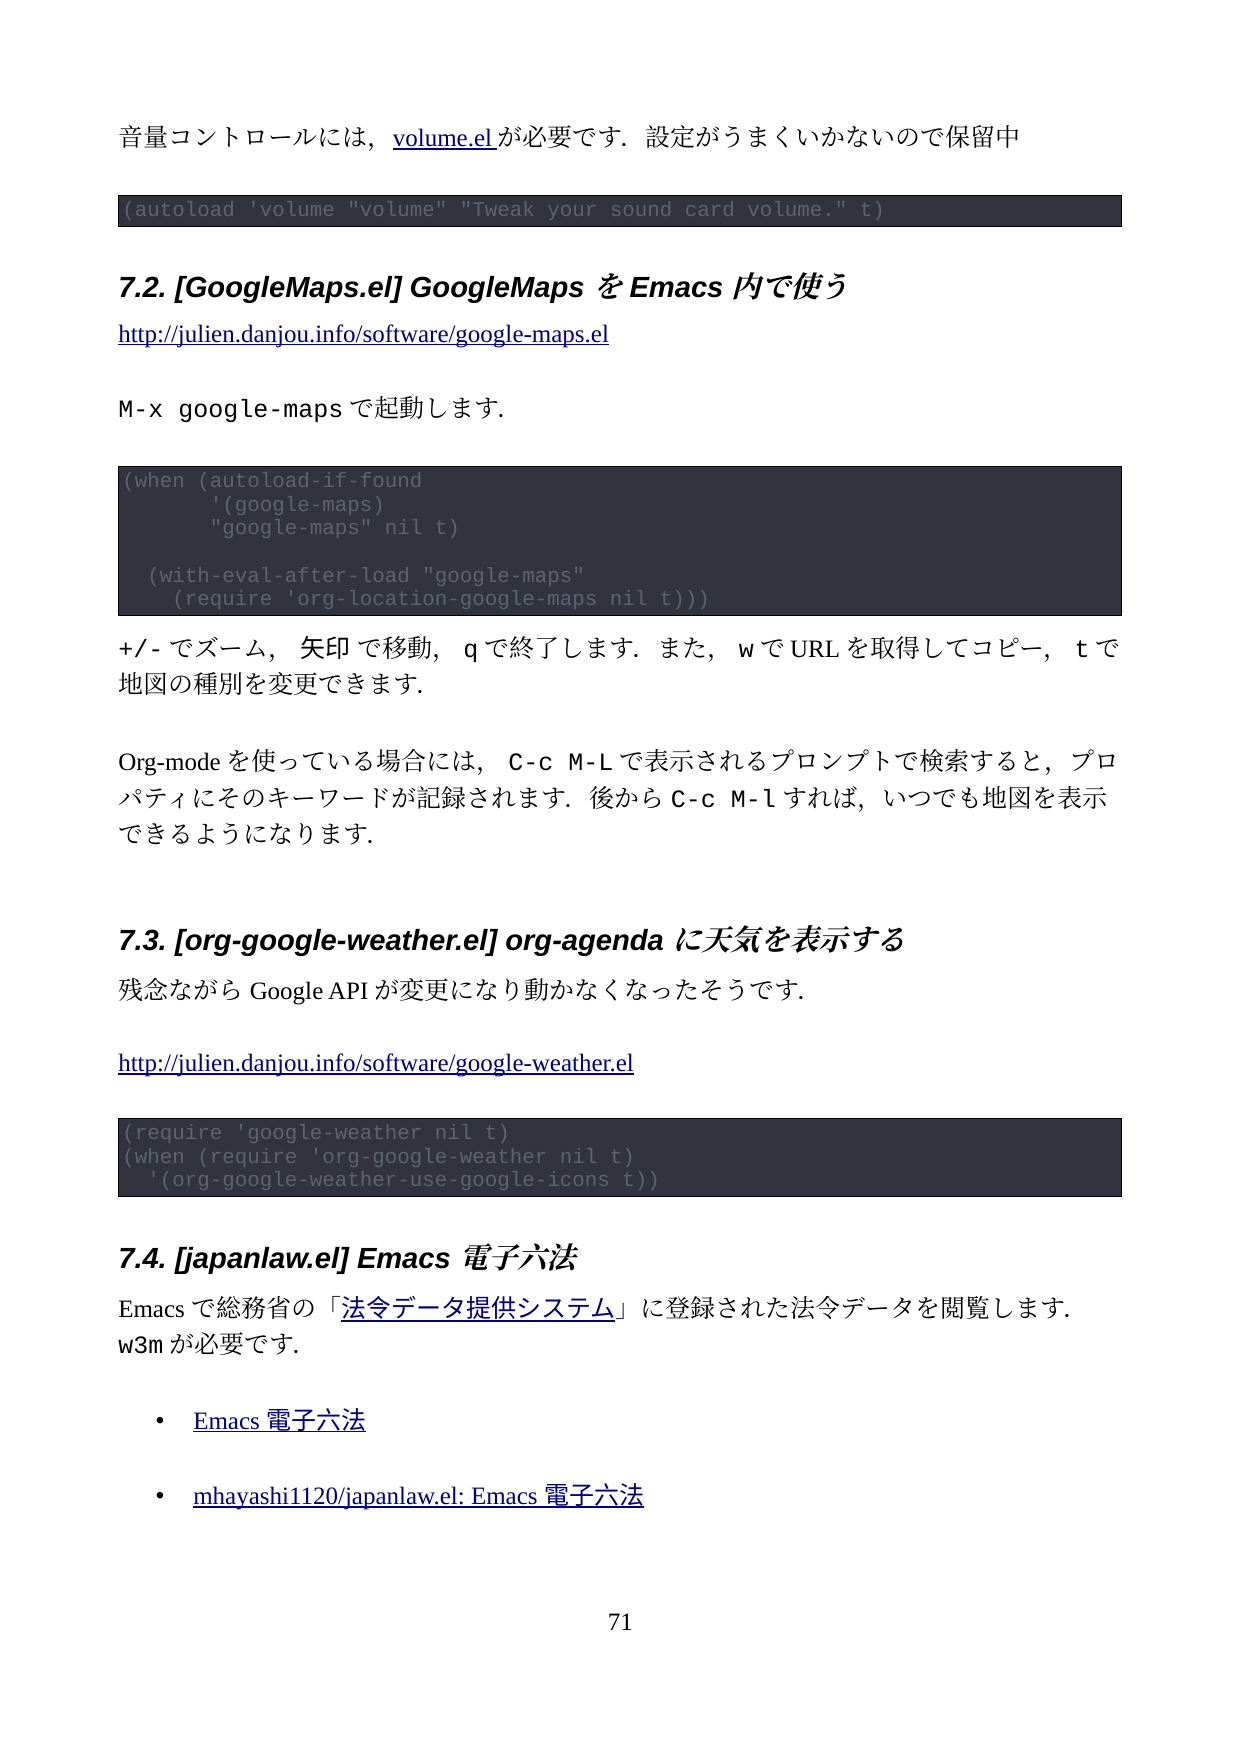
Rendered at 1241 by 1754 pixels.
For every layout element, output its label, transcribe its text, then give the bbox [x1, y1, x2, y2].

text (require 'org-location-google-maps nil t))) [119, 584, 1121, 615]
text (when (require 'org-google-weather nil t) [119, 1142, 1121, 1166]
text "google-maps" nil t) [119, 513, 1121, 537]
text M-x google-maps で起動します． [118, 389, 1122, 454]
text (when (autoload-if-found [119, 467, 1121, 490]
list Emacs 電子六法 [156, 1402, 1122, 1465]
text Org-mode を使っている場合には， C-c M-L で表示されるプロンプトで検索すると，プロパティにそのキーワードが記録されます．後から C-c M-l すれば，いつでも地図を表示できるようになります． [118, 742, 1122, 879]
text Emacs で総務省の「法令データ提供システム」に登録された法令データを閲覧します． w3m が必要です． [118, 1289, 1122, 1390]
subtitle [japanlaw.el] Emacs 電子六法 [118, 1234, 1122, 1276]
text (with-eval-after-load "google-maps" [119, 561, 1121, 584]
text (autoload 'volume "volume" "Tweak your sound card volume." t) [119, 196, 1121, 226]
text http://julien.danjou.info/software/google-weather.el [118, 1048, 1122, 1106]
text '(org-google-weather-use-google-icons t)) [119, 1166, 1121, 1196]
text '(google-maps) [119, 490, 1121, 513]
subtitle [org-google-weather.el] org-agenda に天気を表示する [118, 917, 1122, 958]
text http://julien.danjou.info/software/google-maps.el [118, 319, 1122, 376]
text (require 'google-weather nil t) [119, 1119, 1121, 1142]
text 音量コントロールには，volume.elが必要です．設定がうまくいかないので保留中 [118, 118, 1122, 183]
text 残念ながら Google API が変更になり動かなくなったそうです． [118, 971, 1122, 1036]
list mhayashi1120/japanlaw.el: Emacs 電子六法 [156, 1478, 1122, 1541]
text +/- でズーム， 矢印 で移動， q で終了します．また， w でURLを取得してコピー， t で地図の種別を変更できます． [118, 628, 1122, 729]
subtitle [GoogleMaps.el] GoogleMaps を Emacs 内で使う [118, 264, 1122, 306]
